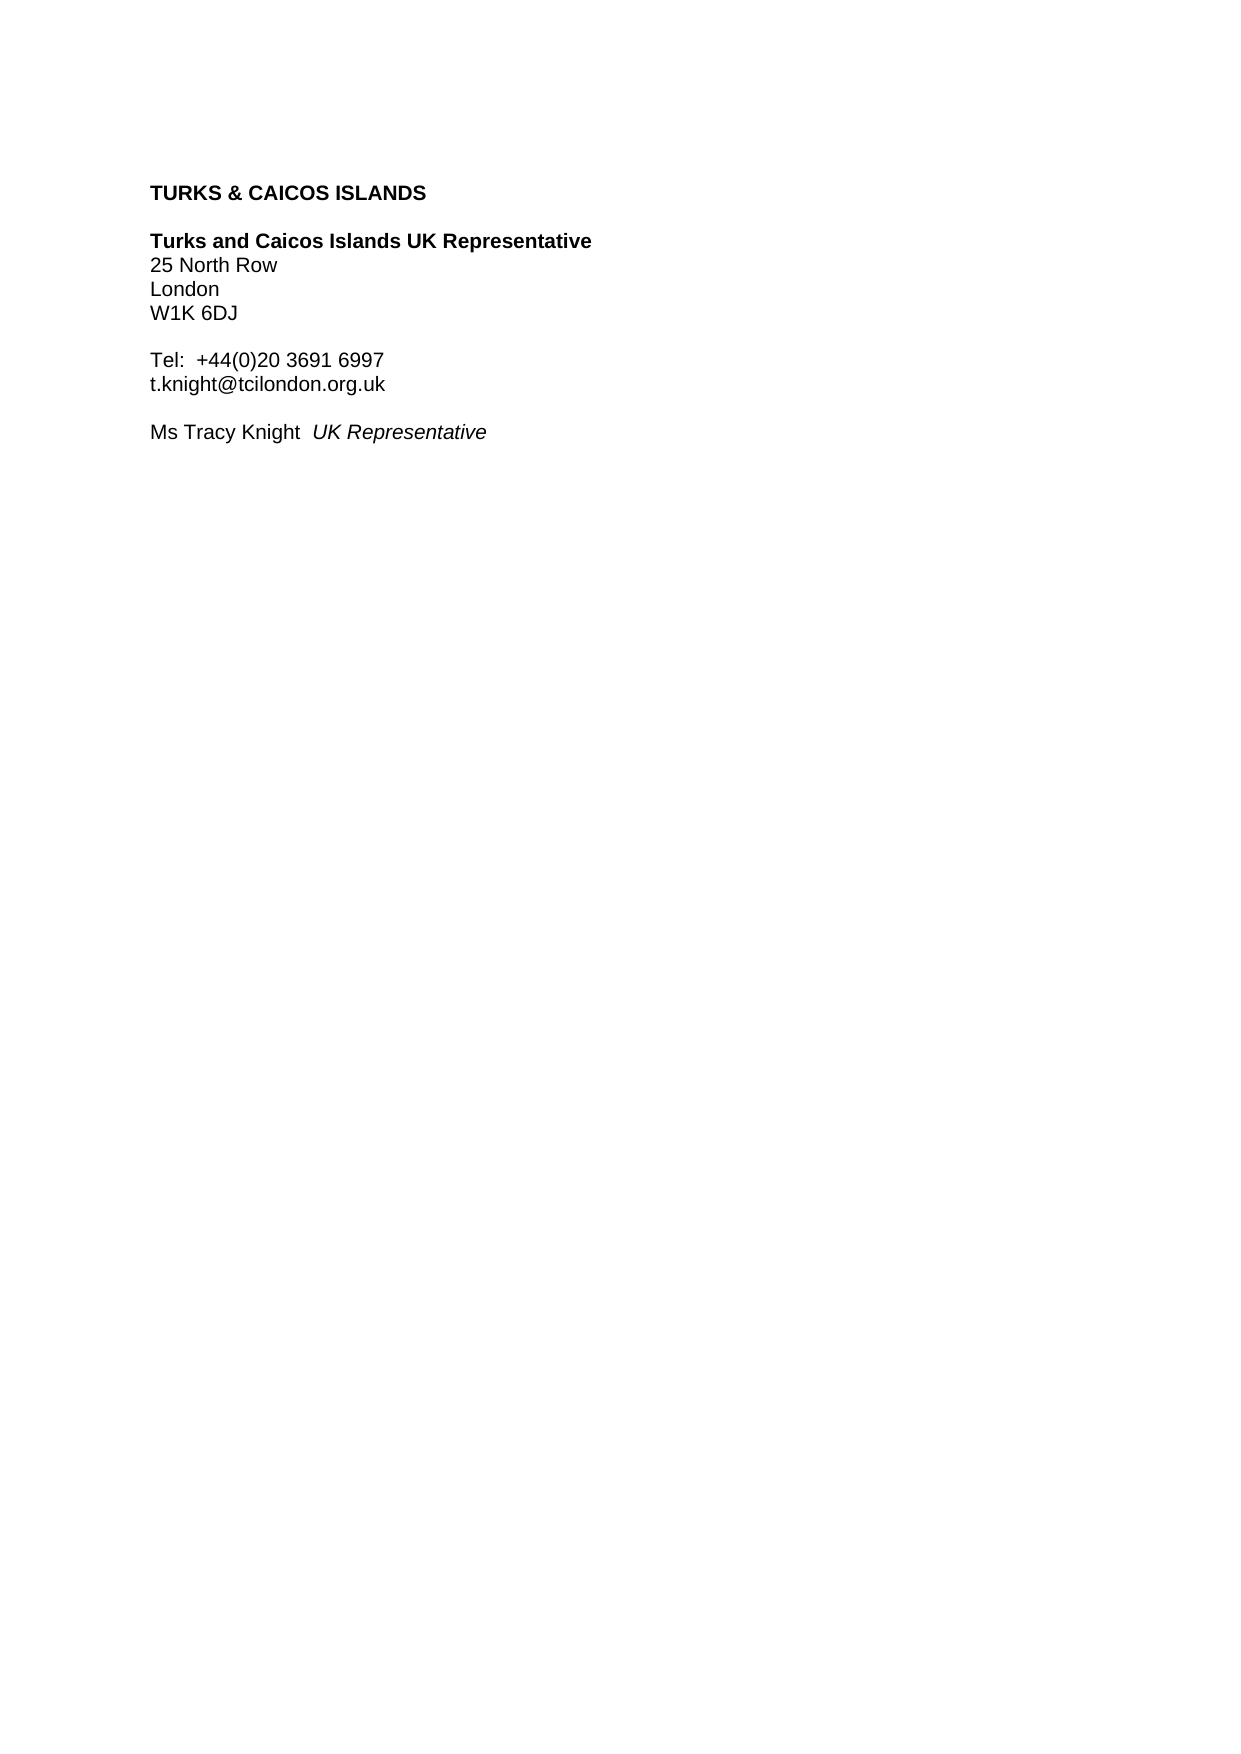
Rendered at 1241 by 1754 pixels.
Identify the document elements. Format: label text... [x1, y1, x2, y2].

text Tel: +44(0)20 3691 6997 [150, 324, 1090, 372]
text Turks and Caicos Islands UK Representative 25 North Row [150, 228, 1090, 276]
text t.knight@tcilondon.org.uk [150, 372, 1090, 396]
subtitle TURKS & CAICOS ISLANDS [150, 181, 1090, 204]
text London [150, 276, 1090, 300]
text W1K 6DJ [150, 300, 1090, 324]
text Ms Tracy Knight UK Representative [150, 420, 1090, 444]
